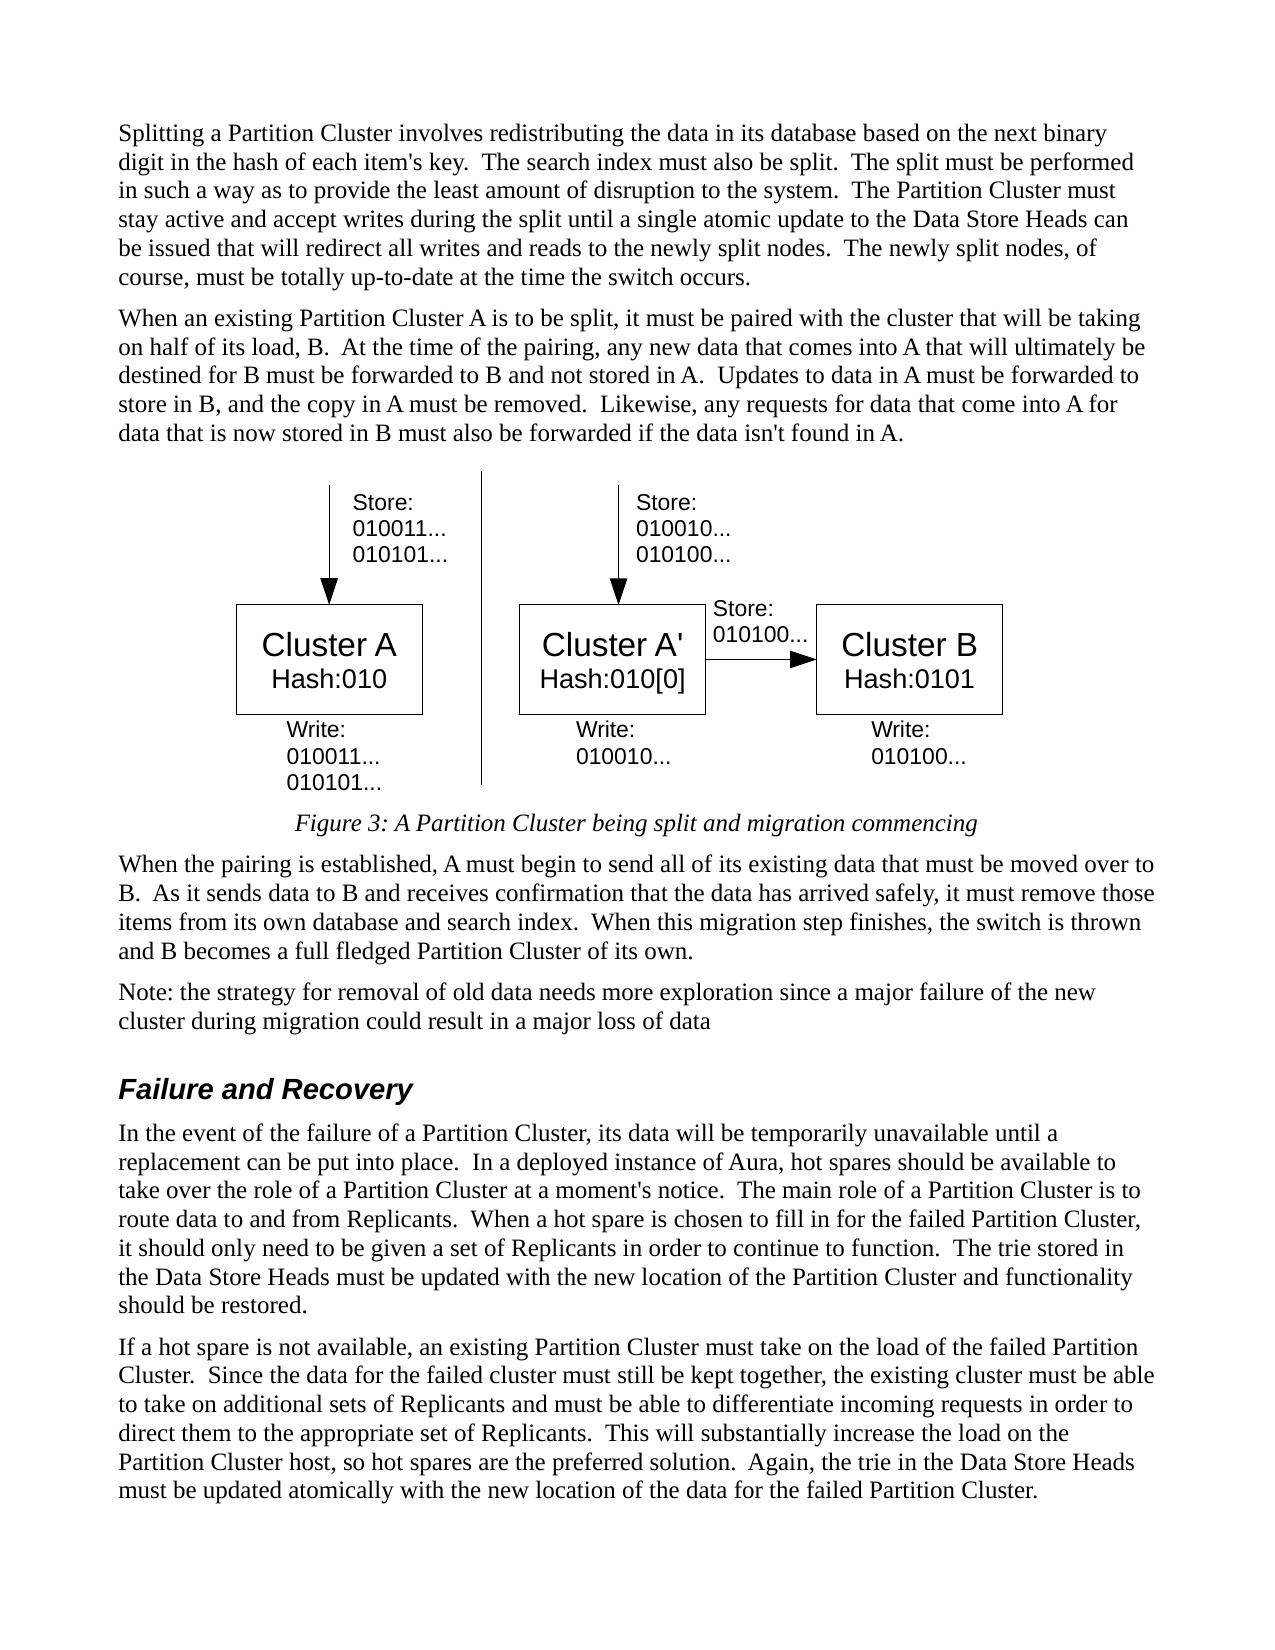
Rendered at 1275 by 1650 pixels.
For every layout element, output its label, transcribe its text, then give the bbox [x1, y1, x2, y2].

text Note: the strategy for removal of old data needs more exploration since a major failure of the new cluster during migration could result in a major loss of data [118, 977, 1157, 1034]
text If a hot spare is not available, an existing Partition Cluster must take on the load of the failed Partition Cluster. Since the data for the failed cluster must still be kept together, the existing cluster must be able to take on additional sets of Replicants and must be able to differentiate incoming requests in order to direct them to the appropriate set of Replicants. This will substantially increase the load on the Partition Cluster host, so hot spares are the preferred solution. Again, the trie in the Data Store Heads must be updated atomically with the new location of the data for the failed Partition Cluster. [118, 1332, 1157, 1504]
text Figure 3: A Partition Cluster being split and migration commencing [118, 459, 1157, 837]
text When an existing Partition Cluster A is to be split, it must be paired with the cluster that will be taking on half of its load, B. At the time of the pairing, any new data that comes into A that will ultimately be destined for B must be forwarded to B and not stored in A. Updates to data in A must be forwarded to store in B, and the copy in A must be removed. Likewise, any requests for data that come into A for data that is now stored in B must also be forwarded if the data isn't found in A. [118, 303, 1157, 447]
text When the pairing is established, A must begin to send all of its existing data that must be moved over to B. As it sends data to B and receives confirmation that the data has arrived safely, it must remove those items from its own database and search index. When this migration step finishes, the switch is thrown and B becomes a full fledged Partition Cluster of its own. [118, 849, 1157, 964]
text Splitting a Partition Cluster involves redistributing the data in its database based on the next binary digit in the hash of each item's key. The search index must also be split. The split must be performed in such a way as to provide the least amount of disruption to the system. The Partition Cluster must stay active and accept writes during the split until a single atomic update to the Data Store Heads can be issued that will redirect all writes and reads to the newly split nodes. The newly split nodes, of course, must be totally up-to-date at the time the switch occurs. [118, 118, 1157, 291]
text In the event of the failure of a Partition Cluster, its data will be temporarily unavailable until a replacement can be put into place. In a deployed instance of Aura, hot spares should be available to take over the role of a Partition Cluster at a moment's notice. The main role of a Partition Cluster is to route data to and from Replicants. When a hot spare is chosen to fill in for the failed Partition Cluster, it should only need to be given a set of Replicants in order to continue to function. The trie stored in the Data Store Heads must be updated with the new location of the Partition Cluster and functionality should be restored. [118, 1118, 1157, 1319]
subtitle Failure and Recovery [118, 1072, 1157, 1106]
